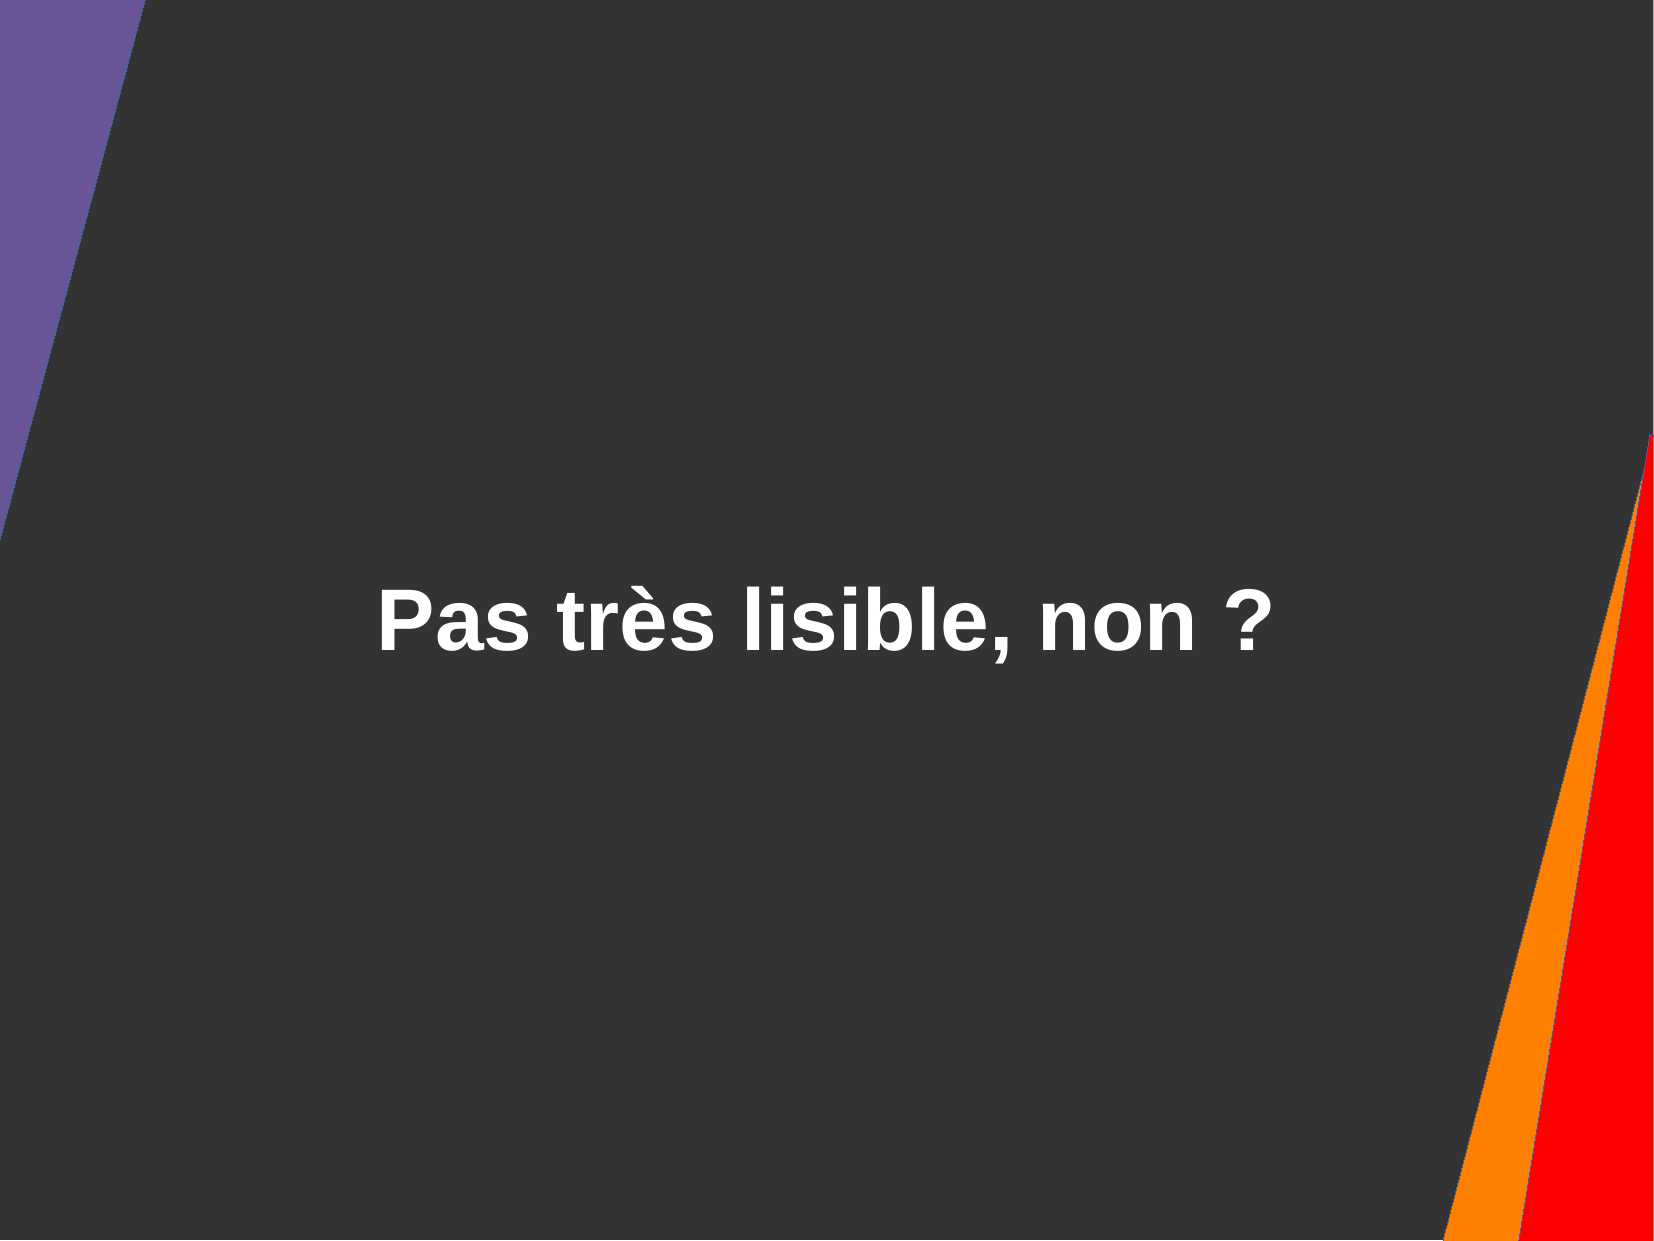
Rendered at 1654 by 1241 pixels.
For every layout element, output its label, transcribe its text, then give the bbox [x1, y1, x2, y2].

text_box [0, 0, 146, 540]
text_box [1442, 434, 1654, 1241]
title Pas très lisible, non ? [31, 571, 1622, 702]
